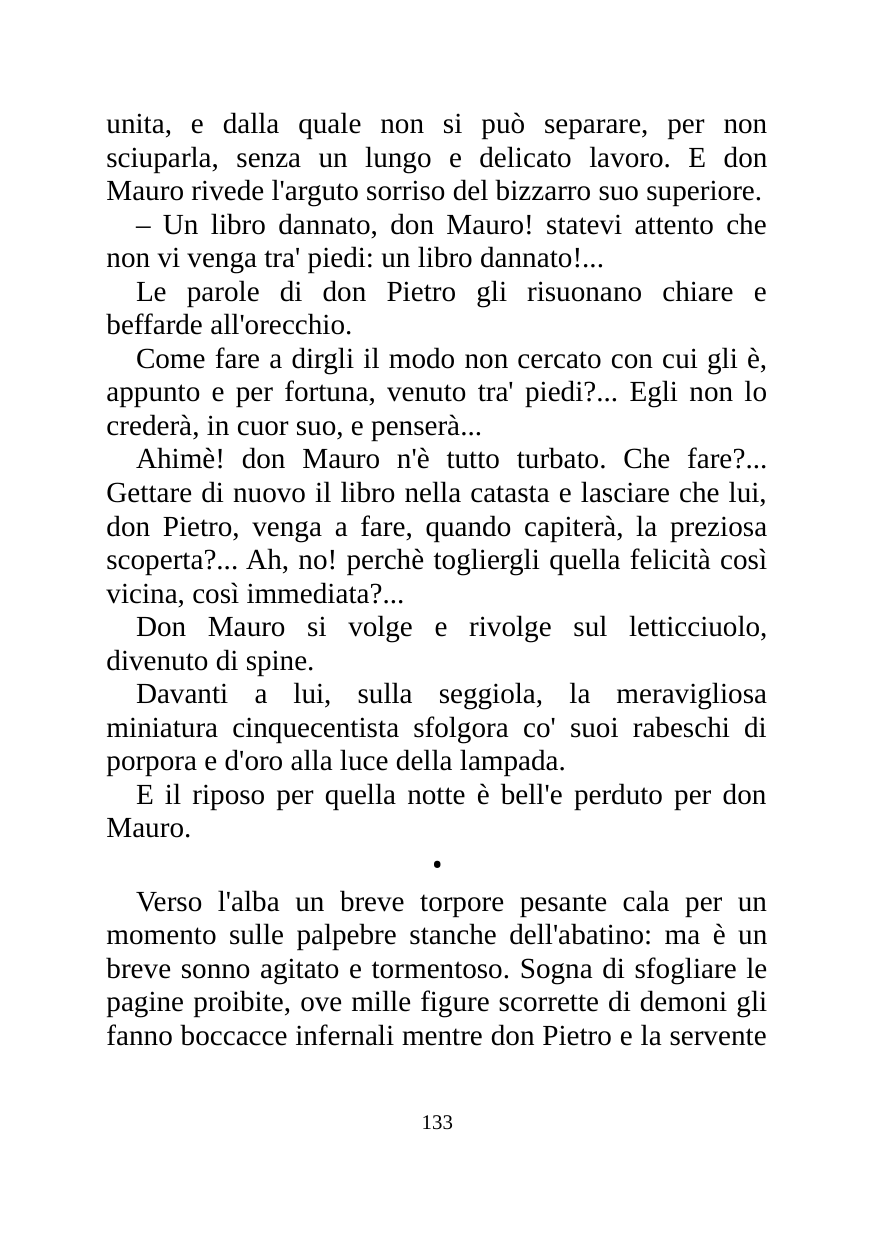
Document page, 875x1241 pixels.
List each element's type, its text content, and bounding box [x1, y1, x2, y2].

text E il riposo per quella notte è bell'e perduto per don Mauro. [106, 777, 768, 844]
text Don Mauro si volge e rivolge sul letticciuolo, divenuto di spine. [106, 609, 768, 676]
text Le parole di don Pietro gli risuonano chiare e beffarde all'orecchio. [106, 274, 768, 341]
text Davanti a lui, sulla seggiola, la meravigliosa miniatura cinquecentista sfolgora co' suoi rabeschi di porpora e d'oro alla luce della lampada. [106, 676, 768, 777]
text unita, e dalla quale non si può separare, per non sciuparla, senza un lungo e delicato lavoro. E don Mauro rivede l'arguto sorriso del bizzarro suo superiore. [106, 106, 768, 207]
text Verso l'alba un breve torpore pesante cala per un momento sulle palpebre stanche dell'abatino: ma è un breve sonno agitato e tormentoso. Sogna di sfogliare le pagine proibite, ove mille figure scorrette di demoni gli fanno boccacce infernali mentre don Pietro e la servente [106, 884, 768, 1052]
text – Un libro dannato, don Mauro! statevi attento che non vi venga tra' piedi: un libro dannato!... [106, 207, 768, 274]
text Ahimè! don Mauro n'è tutto turbato. Che fare?... Gettare di nuovo il libro nella catasta e lasciare che lui, don Pietro, venga a fare, quando capiterà, la preziosa scoperta?... Ah, no! perchè togliergli quella felicità così vicina, così immediata?... [106, 442, 768, 609]
text Come fare a dirgli il modo non cercato con cui gli è, appunto e per fortuna, venuto tra' piedi?... Egli non lo crederà, in cuor suo, e penserà... [106, 341, 768, 442]
text • [106, 844, 768, 884]
